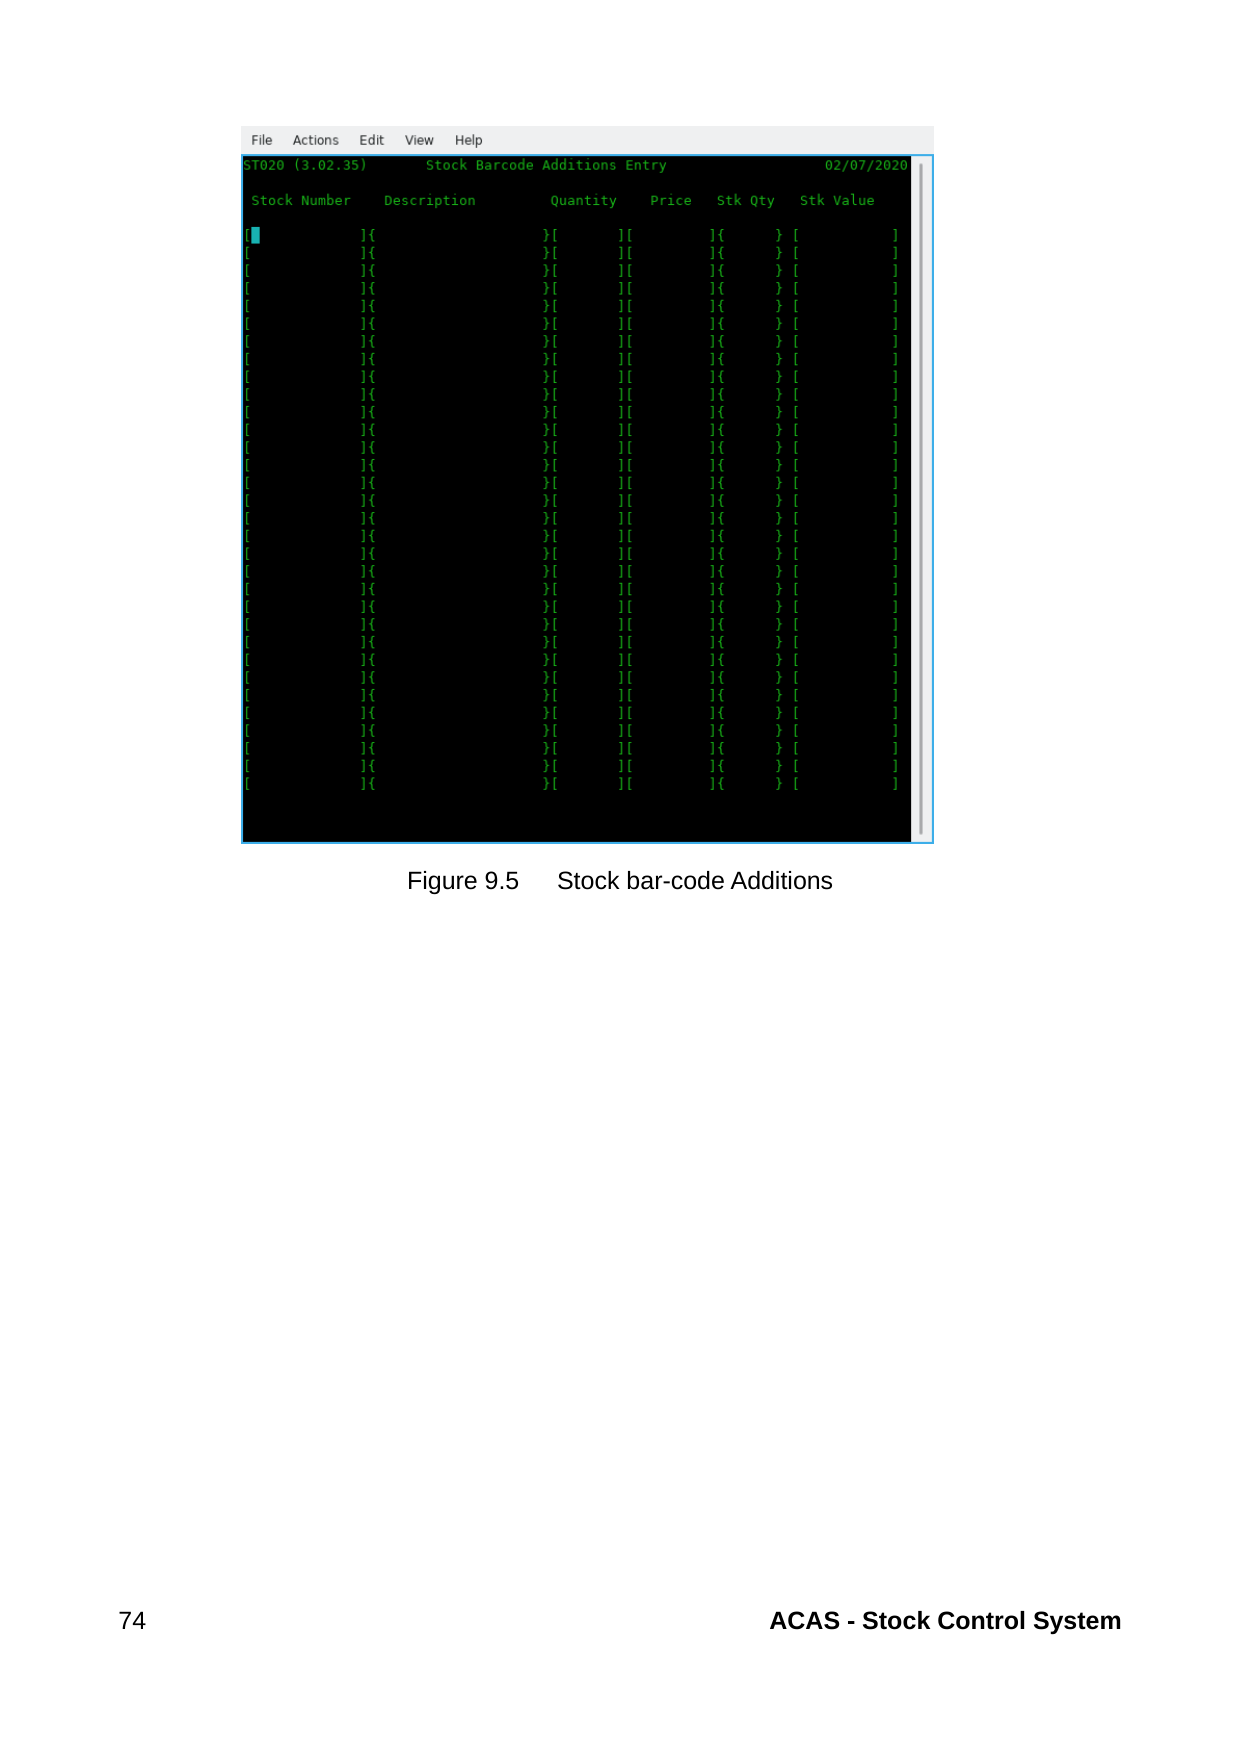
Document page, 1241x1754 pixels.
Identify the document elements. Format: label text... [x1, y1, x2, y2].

picture [241, 126, 934, 844]
text Figure 9.5 Stock bar-code Additions [118, 866, 1122, 894]
